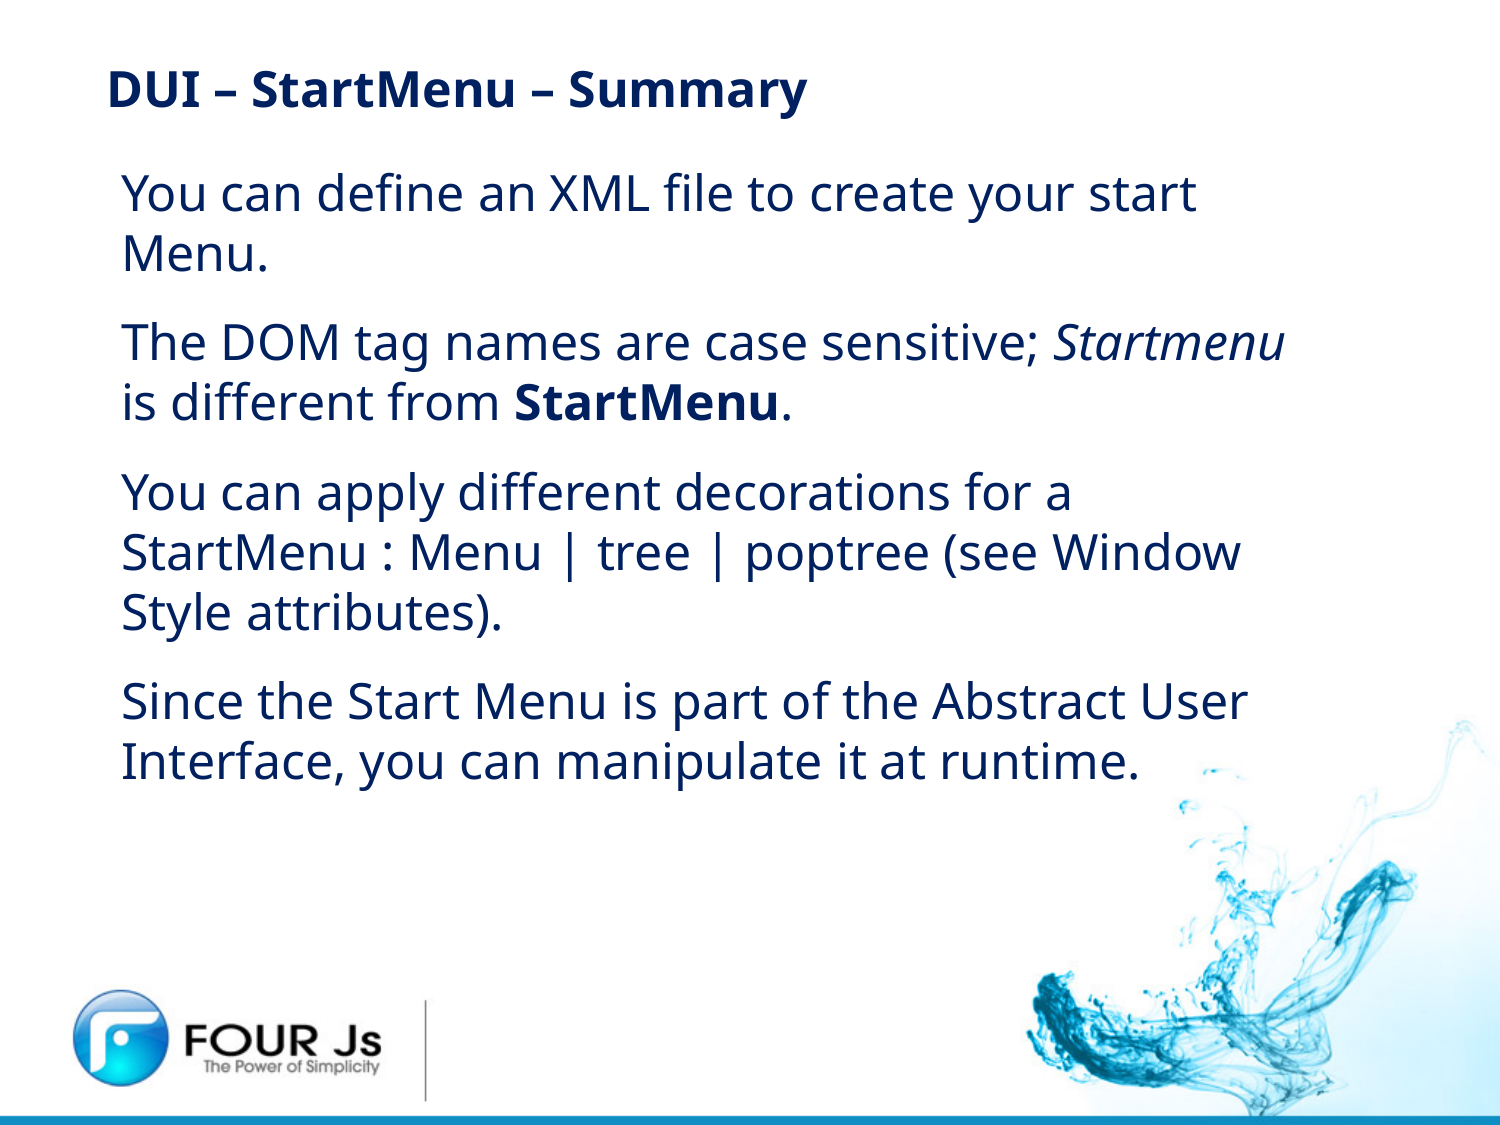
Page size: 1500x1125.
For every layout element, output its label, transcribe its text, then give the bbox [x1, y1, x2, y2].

text_box [11, 141, 1418, 993]
title DUI – StartMenu – Summary [106, 35, 1388, 141]
text_box You can define an XML file to create your start Menu. The DOM tag names are case sensitive; Startmenu is different from StartMenu. You can apply different decorations for a StartMenu : Menu | tree | poptree (see Window Style attributes). Since the Start Menu is part of the Abstract User Interface, you can manipulate it at runtime. [106, 153, 1329, 928]
picture [0, 0, 1500, 1117]
